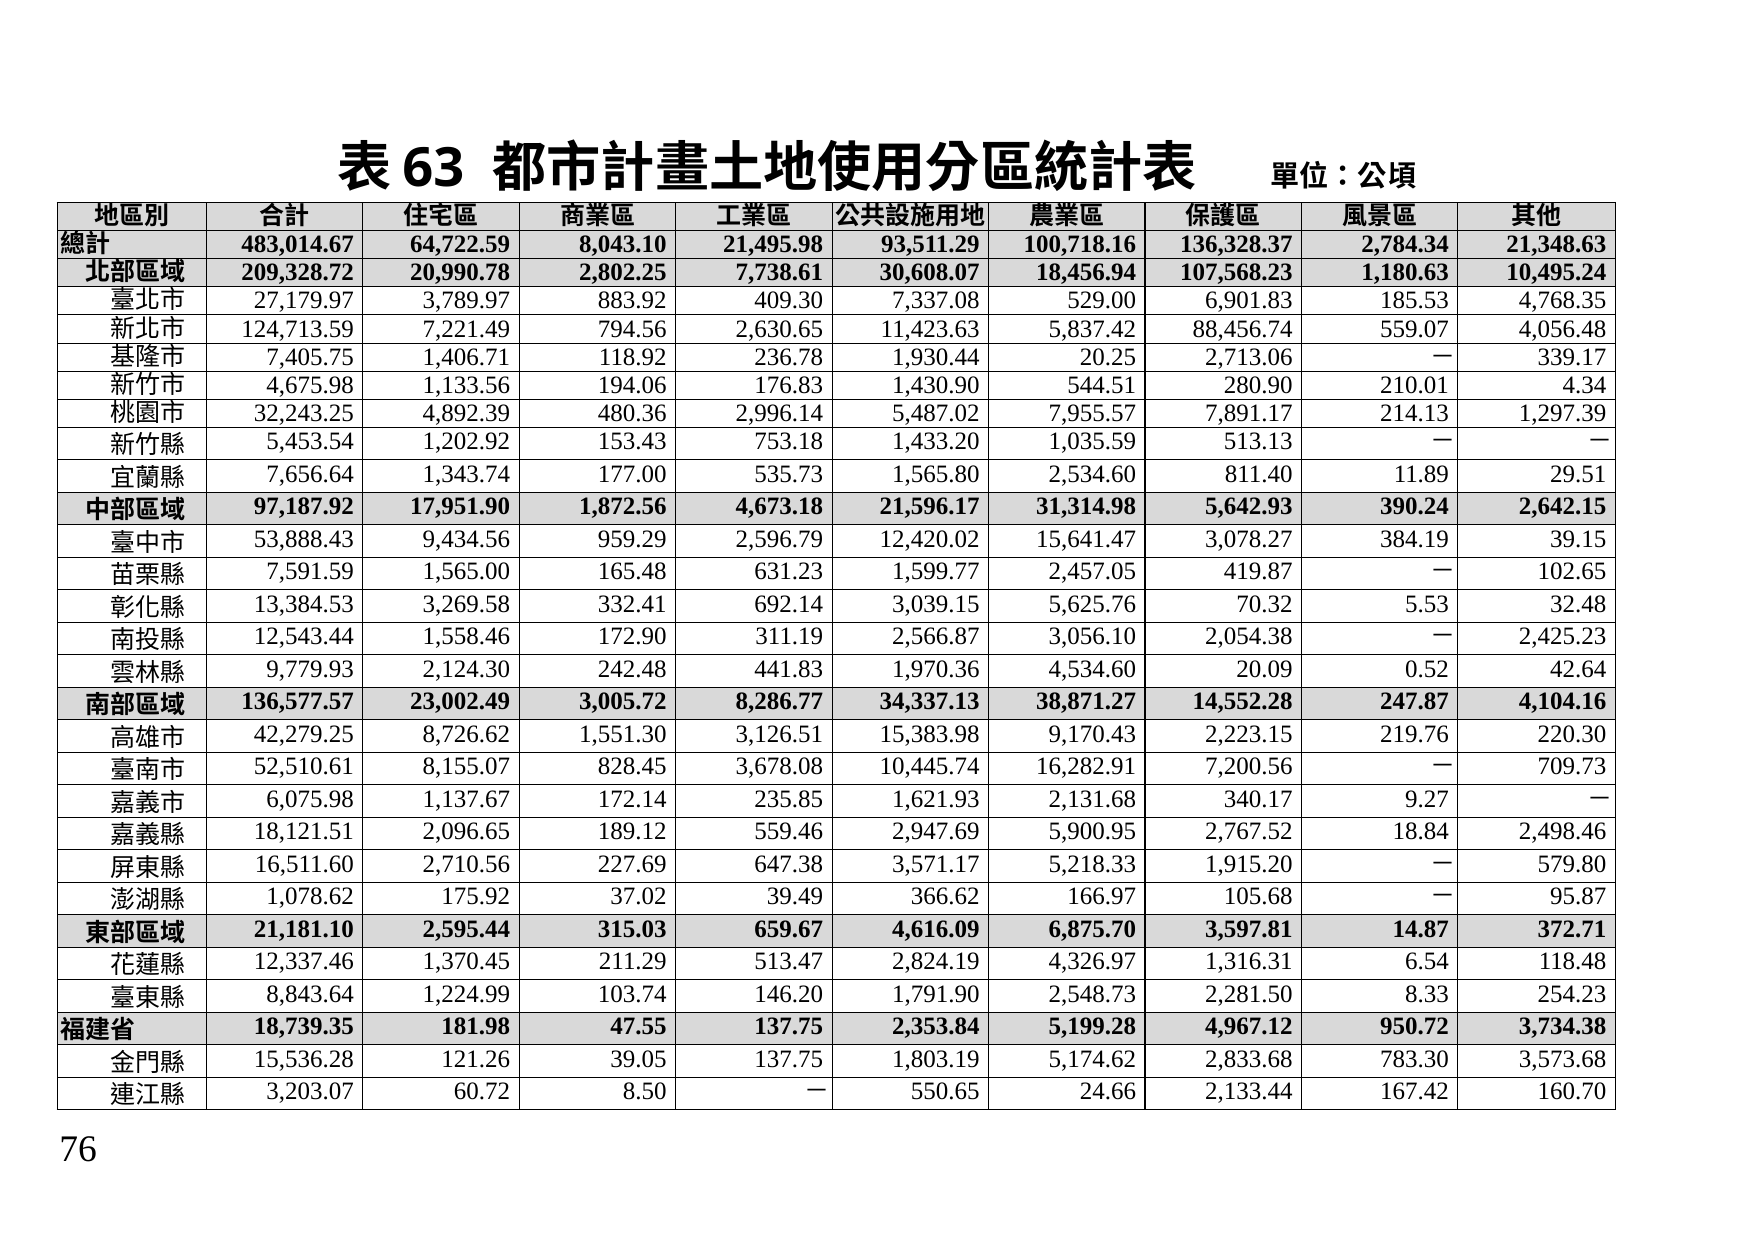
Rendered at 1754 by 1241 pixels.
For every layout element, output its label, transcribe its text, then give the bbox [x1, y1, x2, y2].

table_cell 38,871.27 [989, 688, 1144, 719]
table_cell 8,286.77 [676, 688, 832, 719]
table_cell 105.68 [1146, 883, 1301, 914]
table_cell 103.74 [520, 980, 675, 1012]
table_cell 宜蘭縣 [58, 460, 206, 492]
table_cell 3,126.51 [676, 720, 832, 752]
table_cell 7,221.49 [363, 315, 519, 342]
table_cell 2,630.65 [676, 315, 832, 342]
table_cell 177.00 [520, 460, 675, 492]
table_cell 1,565.80 [833, 460, 988, 492]
table_cell 544.51 [989, 372, 1144, 399]
table_cell 4,892.39 [363, 400, 519, 427]
table_cell 2,595.44 [363, 915, 519, 947]
table_cell － [1302, 850, 1457, 882]
table_cell 29.51 [1458, 460, 1615, 492]
table_cell 花蓮縣 [58, 948, 206, 979]
table_cell 20,990.78 [363, 259, 519, 286]
table_cell 1,872.56 [520, 493, 675, 524]
table_cell 雲林縣 [58, 655, 206, 687]
table_cell 21,181.10 [207, 915, 362, 947]
table_cell 254.23 [1458, 980, 1615, 1012]
table_cell 15,641.47 [989, 525, 1144, 557]
table_cell 4,534.60 [989, 655, 1144, 687]
table_cell 559.46 [676, 818, 832, 849]
table_cell 559.07 [1302, 315, 1457, 342]
table_cell 11,423.63 [833, 315, 988, 342]
table_cell 172.90 [520, 623, 675, 654]
table_cell 659.67 [676, 915, 832, 947]
table_cell 18,739.35 [207, 1013, 362, 1044]
table_cell 1,224.99 [363, 980, 519, 1012]
table_cell － [1302, 753, 1457, 784]
table_cell 3,078.27 [1146, 525, 1301, 557]
table_cell 1,316.31 [1146, 948, 1301, 979]
table_cell 227.69 [520, 850, 675, 882]
table_cell 950.72 [1302, 1013, 1457, 1044]
table_cell 42,279.25 [207, 720, 362, 752]
table_cell 4,616.09 [833, 915, 988, 947]
table_cell 2,596.79 [676, 525, 832, 557]
table_cell 16,511.60 [207, 850, 362, 882]
table_cell 483,014.67 [207, 231, 362, 258]
table_cell 2,833.68 [1146, 1045, 1301, 1077]
table_cell 3,597.81 [1146, 915, 1301, 947]
table_cell 北部區域 [58, 259, 206, 286]
table_cell 176.83 [676, 372, 832, 399]
table_cell 1,551.30 [520, 720, 675, 752]
table_cell 4,967.12 [1146, 1013, 1301, 1044]
table_cell 550.65 [833, 1078, 988, 1109]
table_cell － [1302, 344, 1457, 371]
table_cell 2,566.87 [833, 623, 988, 654]
table_cell 7,200.56 [1146, 753, 1301, 784]
table_cell 97,187.92 [207, 493, 362, 524]
table_cell 21,596.17 [833, 493, 988, 524]
table_cell 811.40 [1146, 460, 1301, 492]
table_cell 631.23 [676, 558, 832, 589]
table_cell 2,353.84 [833, 1013, 988, 1044]
table_cell 692.14 [676, 590, 832, 622]
table_cell 175.92 [363, 883, 519, 914]
table_cell 3,039.15 [833, 590, 988, 622]
table_cell 535.73 [676, 460, 832, 492]
table_cell － [676, 1078, 832, 1109]
table_cell 福建省 [58, 1013, 206, 1044]
table_cell 12,543.44 [207, 623, 362, 654]
table_cell 金門縣 [58, 1045, 206, 1077]
table_cell 10,445.74 [833, 753, 988, 784]
table_cell 18.84 [1302, 818, 1457, 849]
table_cell 137.75 [676, 1045, 832, 1077]
table_cell 211.29 [520, 948, 675, 979]
table_cell 8,726.62 [363, 720, 519, 752]
table_header 農業區 [989, 203, 1144, 230]
table_cell 783.30 [1302, 1045, 1457, 1077]
table_cell 屏東縣 [58, 850, 206, 882]
table_cell 194.06 [520, 372, 675, 399]
table_cell 39.05 [520, 1045, 675, 1077]
table_cell 1,430.90 [833, 372, 988, 399]
table_cell 513.13 [1146, 428, 1301, 459]
table_cell 2,223.15 [1146, 720, 1301, 752]
table_cell 3,269.58 [363, 590, 519, 622]
table_cell 5,837.42 [989, 315, 1144, 342]
table_cell 107,568.23 [1146, 259, 1301, 286]
table_cell 247.87 [1302, 688, 1457, 719]
table_cell 883.92 [520, 287, 675, 314]
table_cell 12,337.46 [207, 948, 362, 979]
table_cell 37.02 [520, 883, 675, 914]
table_cell 15,536.28 [207, 1045, 362, 1077]
table_cell 9.27 [1302, 785, 1457, 817]
table_cell 2,767.52 [1146, 818, 1301, 849]
table_cell 1,133.56 [363, 372, 519, 399]
table_cell 3,789.97 [363, 287, 519, 314]
table_cell 366.62 [833, 883, 988, 914]
table_cell － [1302, 883, 1457, 914]
table_cell 1,202.92 [363, 428, 519, 459]
table_cell 東部區域 [58, 915, 206, 947]
table_cell 1,621.93 [833, 785, 988, 817]
table_cell 2,947.69 [833, 818, 988, 849]
table_cell 新北市 [58, 315, 206, 342]
table_cell 219.76 [1302, 720, 1457, 752]
table_cell 2,802.25 [520, 259, 675, 286]
table_cell 88,456.74 [1146, 315, 1301, 342]
table_cell 31,314.98 [989, 493, 1144, 524]
table_cell 4,104.16 [1458, 688, 1615, 719]
table_cell 2,784.34 [1302, 231, 1457, 258]
table_cell 1,433.20 [833, 428, 988, 459]
table_cell 16,282.91 [989, 753, 1144, 784]
table_cell － [1458, 785, 1615, 817]
table_cell 17,951.90 [363, 493, 519, 524]
table_cell 52,510.61 [207, 753, 362, 784]
table_cell 753.18 [676, 428, 832, 459]
table_cell 30,608.07 [833, 259, 988, 286]
table_cell 3,005.72 [520, 688, 675, 719]
table_cell 總計 [58, 231, 206, 258]
table_cell 441.83 [676, 655, 832, 687]
table_cell 嘉義縣 [58, 818, 206, 849]
table_cell 5,453.54 [207, 428, 362, 459]
table_cell 20.09 [1146, 655, 1301, 687]
table_cell 34,337.13 [833, 688, 988, 719]
table_cell 3,573.68 [1458, 1045, 1615, 1077]
table_cell 209,328.72 [207, 259, 362, 286]
table_header 工業區 [676, 203, 832, 230]
table_cell 167.42 [1302, 1078, 1457, 1109]
table_cell 70.32 [1146, 590, 1301, 622]
table_cell 136,577.57 [207, 688, 362, 719]
table_cell 339.17 [1458, 344, 1615, 371]
table_cell 臺中市 [58, 525, 206, 557]
table_cell 24.66 [989, 1078, 1144, 1109]
table_cell 6,901.83 [1146, 287, 1301, 314]
table_cell 18,456.94 [989, 259, 1144, 286]
table_cell 5,218.33 [989, 850, 1144, 882]
table_header 地區別 [58, 203, 206, 230]
table_cell 1,035.59 [989, 428, 1144, 459]
table_cell 4,326.97 [989, 948, 1144, 979]
table_cell 136,328.37 [1146, 231, 1301, 258]
table_cell 4,673.18 [676, 493, 832, 524]
table_cell 4,768.35 [1458, 287, 1615, 314]
table_cell 709.73 [1458, 753, 1615, 784]
table_cell 64,722.59 [363, 231, 519, 258]
table_cell 5,487.02 [833, 400, 988, 427]
table_cell 3,734.38 [1458, 1013, 1615, 1044]
table_cell 2,425.23 [1458, 623, 1615, 654]
table_cell 2,642.15 [1458, 493, 1615, 524]
table_cell 390.24 [1302, 493, 1457, 524]
table_cell 南投縣 [58, 623, 206, 654]
table_cell 8,043.10 [520, 231, 675, 258]
table_cell 6,075.98 [207, 785, 362, 817]
table_header 其他 [1458, 203, 1615, 230]
table_cell 5,625.76 [989, 590, 1144, 622]
table_cell 93,511.29 [833, 231, 988, 258]
table_cell 2,713.06 [1146, 344, 1301, 371]
table_cell 32.48 [1458, 590, 1615, 622]
table_cell 5,199.28 [989, 1013, 1144, 1044]
table_cell 桃園市 [58, 400, 206, 427]
table_cell － [1302, 558, 1457, 589]
table_cell 124,713.59 [207, 315, 362, 342]
table_cell 1,558.46 [363, 623, 519, 654]
table_cell 185.53 [1302, 287, 1457, 314]
table_cell 100,718.16 [989, 231, 1144, 258]
table_cell 2,710.56 [363, 850, 519, 882]
table_cell 419.87 [1146, 558, 1301, 589]
table_cell 2,281.50 [1146, 980, 1301, 1012]
table_cell 146.20 [676, 980, 832, 1012]
table_cell 10,495.24 [1458, 259, 1615, 286]
table_cell 172.14 [520, 785, 675, 817]
table_cell 2,096.65 [363, 818, 519, 849]
table_cell 4,056.48 [1458, 315, 1615, 342]
table_cell 647.38 [676, 850, 832, 882]
table_cell 794.56 [520, 315, 675, 342]
table_cell 0.52 [1302, 655, 1457, 687]
table_cell 23,002.49 [363, 688, 519, 719]
table_cell 9,779.93 [207, 655, 362, 687]
table_cell 9,434.56 [363, 525, 519, 557]
table_cell 311.19 [676, 623, 832, 654]
table_header 保護區 [1146, 203, 1301, 230]
table_cell 1,930.44 [833, 344, 988, 371]
table_cell 95.87 [1458, 883, 1615, 914]
table_cell 47.55 [520, 1013, 675, 1044]
table_cell 166.97 [989, 883, 1144, 914]
table_cell 121.26 [363, 1045, 519, 1077]
table_cell 嘉義市 [58, 785, 206, 817]
table_cell 臺北市 [58, 287, 206, 314]
table_cell 臺東縣 [58, 980, 206, 1012]
table_cell 3,203.07 [207, 1078, 362, 1109]
table_header 公共設施用地 [833, 203, 988, 230]
table_cell 6,875.70 [989, 915, 1144, 947]
table_cell 1,791.90 [833, 980, 988, 1012]
table_cell 5,174.62 [989, 1045, 1144, 1077]
table_cell 1,180.63 [1302, 259, 1457, 286]
table_cell 828.45 [520, 753, 675, 784]
table_cell 11.89 [1302, 460, 1457, 492]
table_cell 1,078.62 [207, 883, 362, 914]
table_cell 39.15 [1458, 525, 1615, 557]
table_cell 6.54 [1302, 948, 1457, 979]
table_cell 2,054.38 [1146, 623, 1301, 654]
table_header 風景區 [1302, 203, 1457, 230]
table_cell 214.13 [1302, 400, 1457, 427]
table_cell 1,343.74 [363, 460, 519, 492]
table_cell 3,056.10 [989, 623, 1144, 654]
table_cell 235.85 [676, 785, 832, 817]
table_cell 4,675.98 [207, 372, 362, 399]
table_cell 189.12 [520, 818, 675, 849]
table_cell 1,915.20 [1146, 850, 1301, 882]
table_cell 153.43 [520, 428, 675, 459]
table_cell 20.25 [989, 344, 1144, 371]
table_cell 32,243.25 [207, 400, 362, 427]
table_cell 5.53 [1302, 590, 1457, 622]
table_cell 7,955.57 [989, 400, 1144, 427]
table_cell 137.75 [676, 1013, 832, 1044]
table_cell 8,155.07 [363, 753, 519, 784]
table_cell 529.00 [989, 287, 1144, 314]
table_cell 7,591.59 [207, 558, 362, 589]
table_cell 7,738.61 [676, 259, 832, 286]
table_cell 5,900.95 [989, 818, 1144, 849]
table_cell － [1458, 428, 1615, 459]
table_cell 2,124.30 [363, 655, 519, 687]
table_cell 臺南市 [58, 753, 206, 784]
table_cell 基隆市 [58, 344, 206, 371]
table_cell 南部區域 [58, 688, 206, 719]
table_cell 14,552.28 [1146, 688, 1301, 719]
table_cell 連江縣 [58, 1078, 206, 1109]
table_cell 332.41 [520, 590, 675, 622]
table_cell 27,179.97 [207, 287, 362, 314]
table_cell 118.92 [520, 344, 675, 371]
table_cell 181.98 [363, 1013, 519, 1044]
table_cell 2,133.44 [1146, 1078, 1301, 1109]
table_cell 60.72 [363, 1078, 519, 1109]
table_cell 5,642.93 [1146, 493, 1301, 524]
table_cell 新竹市 [58, 372, 206, 399]
table_cell 2,498.46 [1458, 818, 1615, 849]
table_cell 3,678.08 [676, 753, 832, 784]
table_cell 236.78 [676, 344, 832, 371]
table_cell 2,457.05 [989, 558, 1144, 589]
table_cell 8.50 [520, 1078, 675, 1109]
table_cell 苗栗縣 [58, 558, 206, 589]
table_cell 2,824.19 [833, 948, 988, 979]
table_cell 中部區域 [58, 493, 206, 524]
table_header 商業區 [520, 203, 675, 230]
table_cell 160.70 [1458, 1078, 1615, 1109]
table_cell 1,370.45 [363, 948, 519, 979]
table_cell 4.34 [1458, 372, 1615, 399]
table_cell 21,495.98 [676, 231, 832, 258]
table_cell － [1302, 428, 1457, 459]
table_cell 384.19 [1302, 525, 1457, 557]
table_cell 15,383.98 [833, 720, 988, 752]
table_cell 480.36 [520, 400, 675, 427]
table_cell 18,121.51 [207, 818, 362, 849]
table_cell 12,420.02 [833, 525, 988, 557]
table_cell 8.33 [1302, 980, 1457, 1012]
table_cell 2,534.60 [989, 460, 1144, 492]
table_cell 7,337.08 [833, 287, 988, 314]
table_cell 280.90 [1146, 372, 1301, 399]
table_header 住宅區 [363, 203, 519, 230]
table_cell － [1302, 623, 1457, 654]
table_cell 1,565.00 [363, 558, 519, 589]
table_cell 2,548.73 [989, 980, 1144, 1012]
table_cell 新竹縣 [58, 428, 206, 459]
table_cell 340.17 [1146, 785, 1301, 817]
table_cell 315.03 [520, 915, 675, 947]
table_cell 242.48 [520, 655, 675, 687]
table_cell 409.30 [676, 287, 832, 314]
table_cell 14.87 [1302, 915, 1457, 947]
table_cell 118.48 [1458, 948, 1615, 979]
table_cell 165.48 [520, 558, 675, 589]
table_cell 39.49 [676, 883, 832, 914]
table_cell 8,843.64 [207, 980, 362, 1012]
table_cell 13,384.53 [207, 590, 362, 622]
table_cell 210.01 [1302, 372, 1457, 399]
table_cell 53,888.43 [207, 525, 362, 557]
table_cell 372.71 [1458, 915, 1615, 947]
table_cell 彰化縣 [58, 590, 206, 622]
table_cell 澎湖縣 [58, 883, 206, 914]
table_cell 2,996.14 [676, 400, 832, 427]
table_cell 42.64 [1458, 655, 1615, 687]
table_cell 959.29 [520, 525, 675, 557]
table_cell 1,970.36 [833, 655, 988, 687]
table_cell 3,571.17 [833, 850, 988, 882]
table_cell 1,599.77 [833, 558, 988, 589]
table_cell 1,406.71 [363, 344, 519, 371]
table_cell 102.65 [1458, 558, 1615, 589]
table_cell 1,297.39 [1458, 400, 1615, 427]
table_cell 9,170.43 [989, 720, 1144, 752]
table_cell 7,405.75 [207, 344, 362, 371]
table_cell 513.47 [676, 948, 832, 979]
table_cell 7,656.64 [207, 460, 362, 492]
table_cell 1,803.19 [833, 1045, 988, 1077]
table_cell 7,891.17 [1146, 400, 1301, 427]
table_cell 1,137.67 [363, 785, 519, 817]
table_header 合計 [207, 203, 362, 230]
table_cell 2,131.68 [989, 785, 1144, 817]
table_cell 21,348.63 [1458, 231, 1615, 258]
subtitle 表63 都市計畫土地使用分區統計表 單位：公頃 [59, 123, 1636, 202]
table_cell 220.30 [1458, 720, 1615, 752]
table_cell 高雄市 [58, 720, 206, 752]
table_cell 579.80 [1458, 850, 1615, 882]
